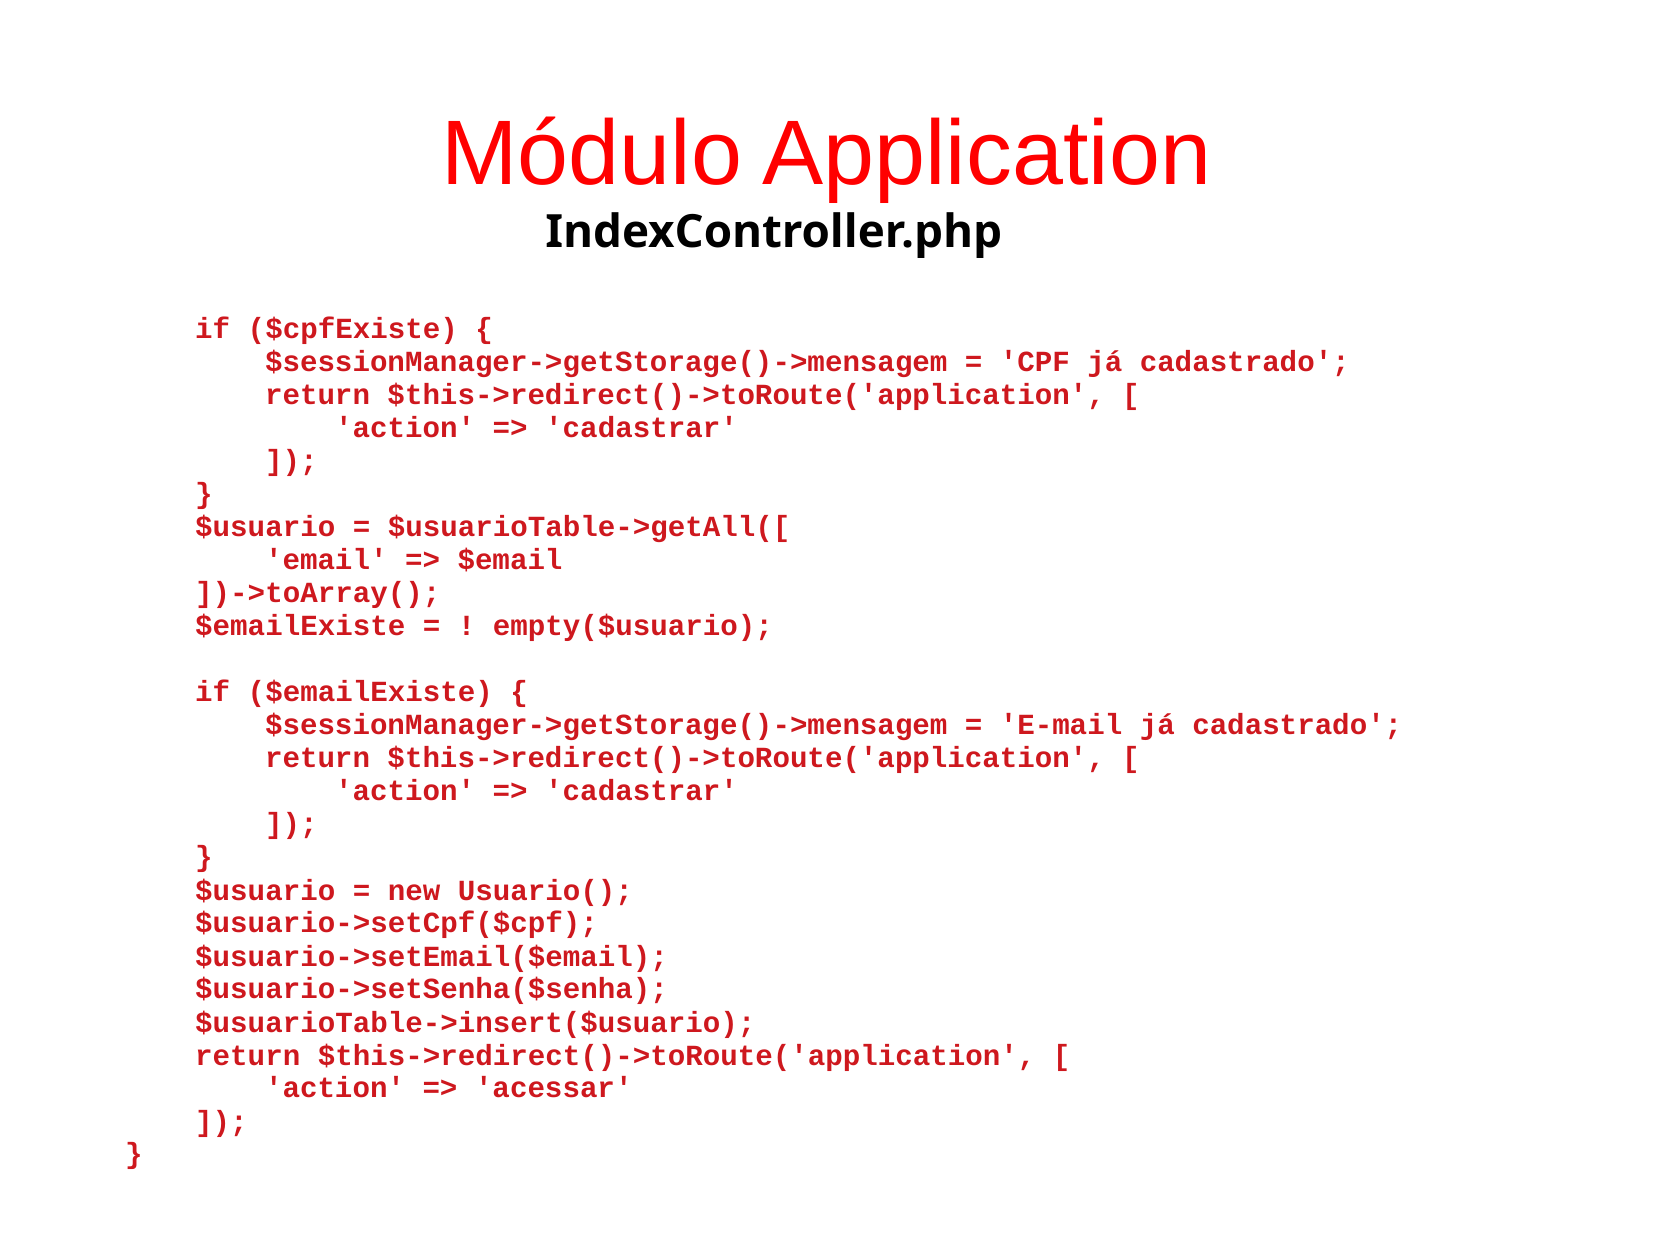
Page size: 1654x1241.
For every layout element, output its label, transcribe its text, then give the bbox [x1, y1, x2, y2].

title Módulo Application [82, 49, 1571, 257]
text_box if ($cpfExiste) { $sessionManager->getStorage()->mensagem = 'CPF já cadastrado'; return $this->redirect()->toRoute('application', [ 'action' => 'cadastrar' ]); } $usuario = $usuarioTable->getAll([ 'email' => $email ])->toArray(); $emailExiste = ! empty($usuario); if ($emailExiste) { $sessionManager->getStorage()->mensagem = 'E-mail já cadastrado'; return $this->redirect()->toRoute('application', [ 'action' => 'cadastrar' ]); } $usuario = new Usuario(); $usuario->setCpf($cpf); $usuario->setEmail($email); $usuario->setSenha($senha); $usuarioTable->insert($usuario); return $this->redirect()->toRoute('application', [ 'action' => 'acessar' ]); } [40, 307, 1600, 1241]
text_box IndexController.php [530, 191, 1047, 260]
